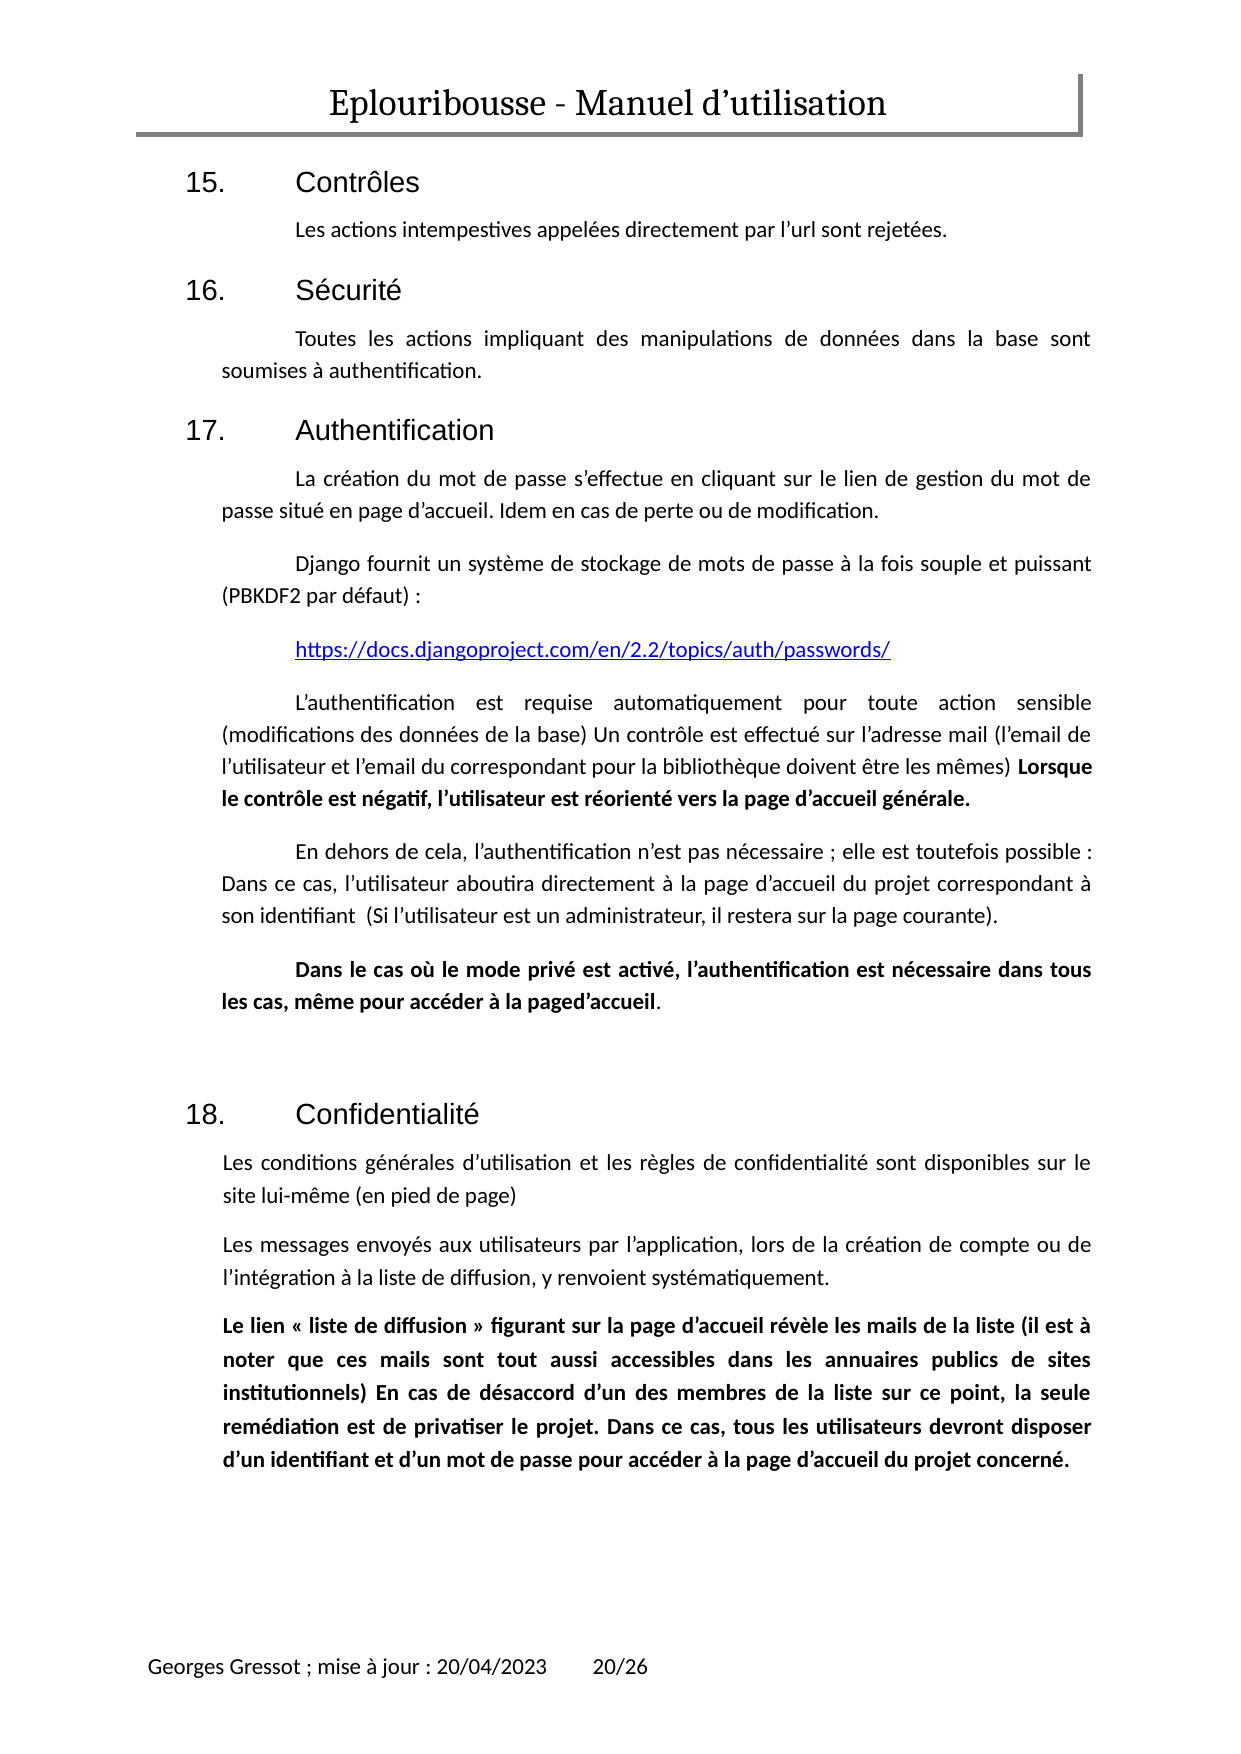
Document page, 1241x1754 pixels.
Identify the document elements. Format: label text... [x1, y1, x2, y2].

text En dehors de cela, l’authentification n’est pas nécessaire ; elle est toutefois possible : Dans ce cas, l’utilisateur aboutira directement à la page d’accueil du projet correspondant à son identifiant (Si l’utilisateur est un administrateur, il restera sur la page courante). [221, 837, 1093, 930]
text Toutes les actions impliquant des manipulations de données dans la base sont soumises à authentification. [221, 324, 1093, 384]
list Les conditions générales d’utilisation et les règles de confidentialité sont disponibles sur le site lui-même (en pied de page) [185, 1148, 1093, 1210]
text https://docs.djangoproject.com/en/2.2/topics/auth/passwords/ [221, 635, 1093, 663]
subtitle Contrôles [185, 164, 1093, 198]
subtitle Sécurité [185, 273, 1093, 306]
subtitle Authentification [185, 413, 1093, 447]
text La création du mot de passe s’effectue en cliquant sur le lien de gestion du mot de passe situé en page d’accueil. Idem en cas de perte ou de modification. [221, 464, 1093, 524]
subtitle Confidentialité [185, 1097, 1093, 1131]
text L’authentification est requise automatiquement pour toute action sensible (modifications des données de la base) Un contrôle est effectué sur l’adresse mail (l’email de l’utilisateur et l’email du correspondant pour la bibliothèque doivent être les mêmes) Lorsque le contrôle est négatif, l’utilisateur est réorienté vers la page d’accueil générale. [221, 688, 1093, 812]
text Dans le cas où le mode privé est activé, l’authentification est nécessaire dans tous les cas, même pour accéder à la paged’accueil. [221, 955, 1093, 1015]
text Les actions intempestives appelées directement par l’url sont rejetées. [221, 216, 1093, 244]
text Django fournit un système de stockage de mots de passe à la fois souple et puissant (PBKDF2 par défaut) : [221, 549, 1093, 610]
list Le lien « liste de diffusion » figurant sur la page d’accueil révèle les mails de la liste (il est à noter que ces mails sont tout aussi accessibles dans les annuaires publics de sites institutionnels) En cas de désaccord d’un des membres de la liste sur ce point, la seule remédiation est de privatiser le projet. Dans ce cas, tous les utilisateurs devront disposer d’un identifiant et d’un mot de passe pour accéder à la page d’accueil du projet concerné. [185, 1311, 1093, 1474]
list Les messages envoyés aux utilisateurs par l’application, lors de la création de compte ou de l’intégration à la liste de diffusion, y renvoient systématiquement. [185, 1230, 1093, 1291]
